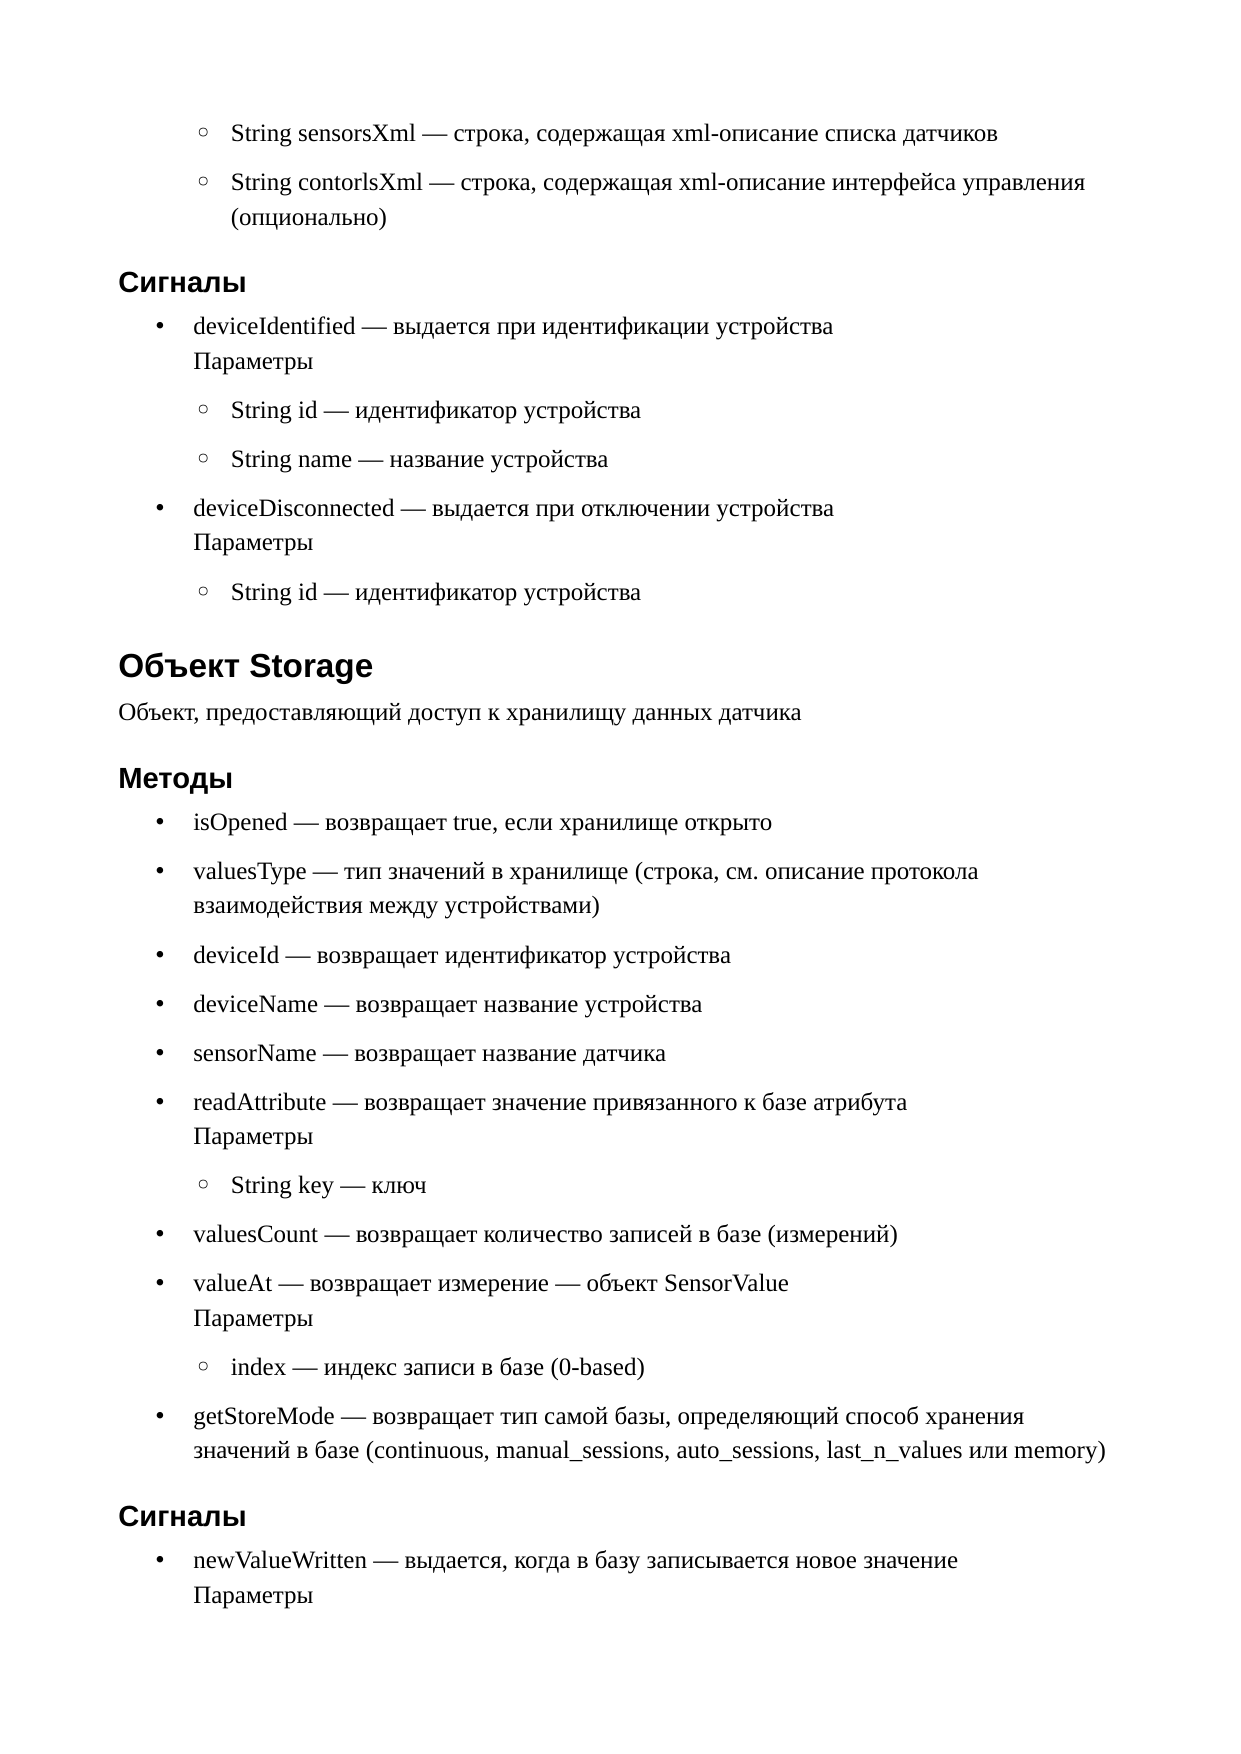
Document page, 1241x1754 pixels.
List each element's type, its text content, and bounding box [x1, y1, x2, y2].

list String key — ключ [193, 1170, 1122, 1199]
list String sensorsXml — строка, содержащая xml-описание списка датчиков [193, 118, 1122, 147]
list valuesCount — возвращает количество записей в базе (измерений) [156, 1219, 1122, 1248]
list index — индекс записи в базе (0-based) [193, 1352, 1122, 1381]
list deviceId — возвращает идентификатор устройства [156, 940, 1122, 968]
list String contorlsXml — строка, содержащая xml-описание интерфейса управления (опционально) [193, 167, 1122, 230]
subtitle Сигналы [118, 1499, 1122, 1533]
list deviceDisconnected — выдается при отключении устройства Параметры [156, 493, 1122, 556]
text Объект, предоставляющий доступ к хранилищу данных датчика [118, 697, 1122, 726]
list readAttribute — возвращает значение привязанного к базе атрибута Параметры [156, 1087, 1122, 1150]
list String name — название устройства [193, 444, 1122, 473]
list valuesType — тип значений в хранилище (строка, см. описание протокола взаимодействия между устройствами) [156, 856, 1122, 919]
list newValueWritten — выдается, когда в базу записывается новое значение Параметры [156, 1545, 1122, 1608]
subtitle Объект Storage [118, 646, 1122, 685]
list getStoreMode — возвращает тип самой базы, определяющий способ хранения значений в базе (continuous, manual_sessions, auto_sessions, last_n_values или memory) [156, 1401, 1122, 1464]
list valueAt — возвращает измерение — объект SensorValue Параметры [156, 1268, 1122, 1332]
list deviceIdentified — выдается при идентификации устройства Параметры [156, 311, 1122, 374]
list isOpened — возвращает true, если хранилище открыто [156, 807, 1122, 836]
subtitle Сигналы [118, 265, 1122, 299]
list String id — идентификатор устройства [193, 577, 1122, 605]
list String id — идентификатор устройства [193, 395, 1122, 424]
list deviceName — возвращает название устройства [156, 989, 1122, 1017]
list sensorName — возвращает название датчика [156, 1038, 1122, 1067]
subtitle Методы [118, 761, 1122, 794]
